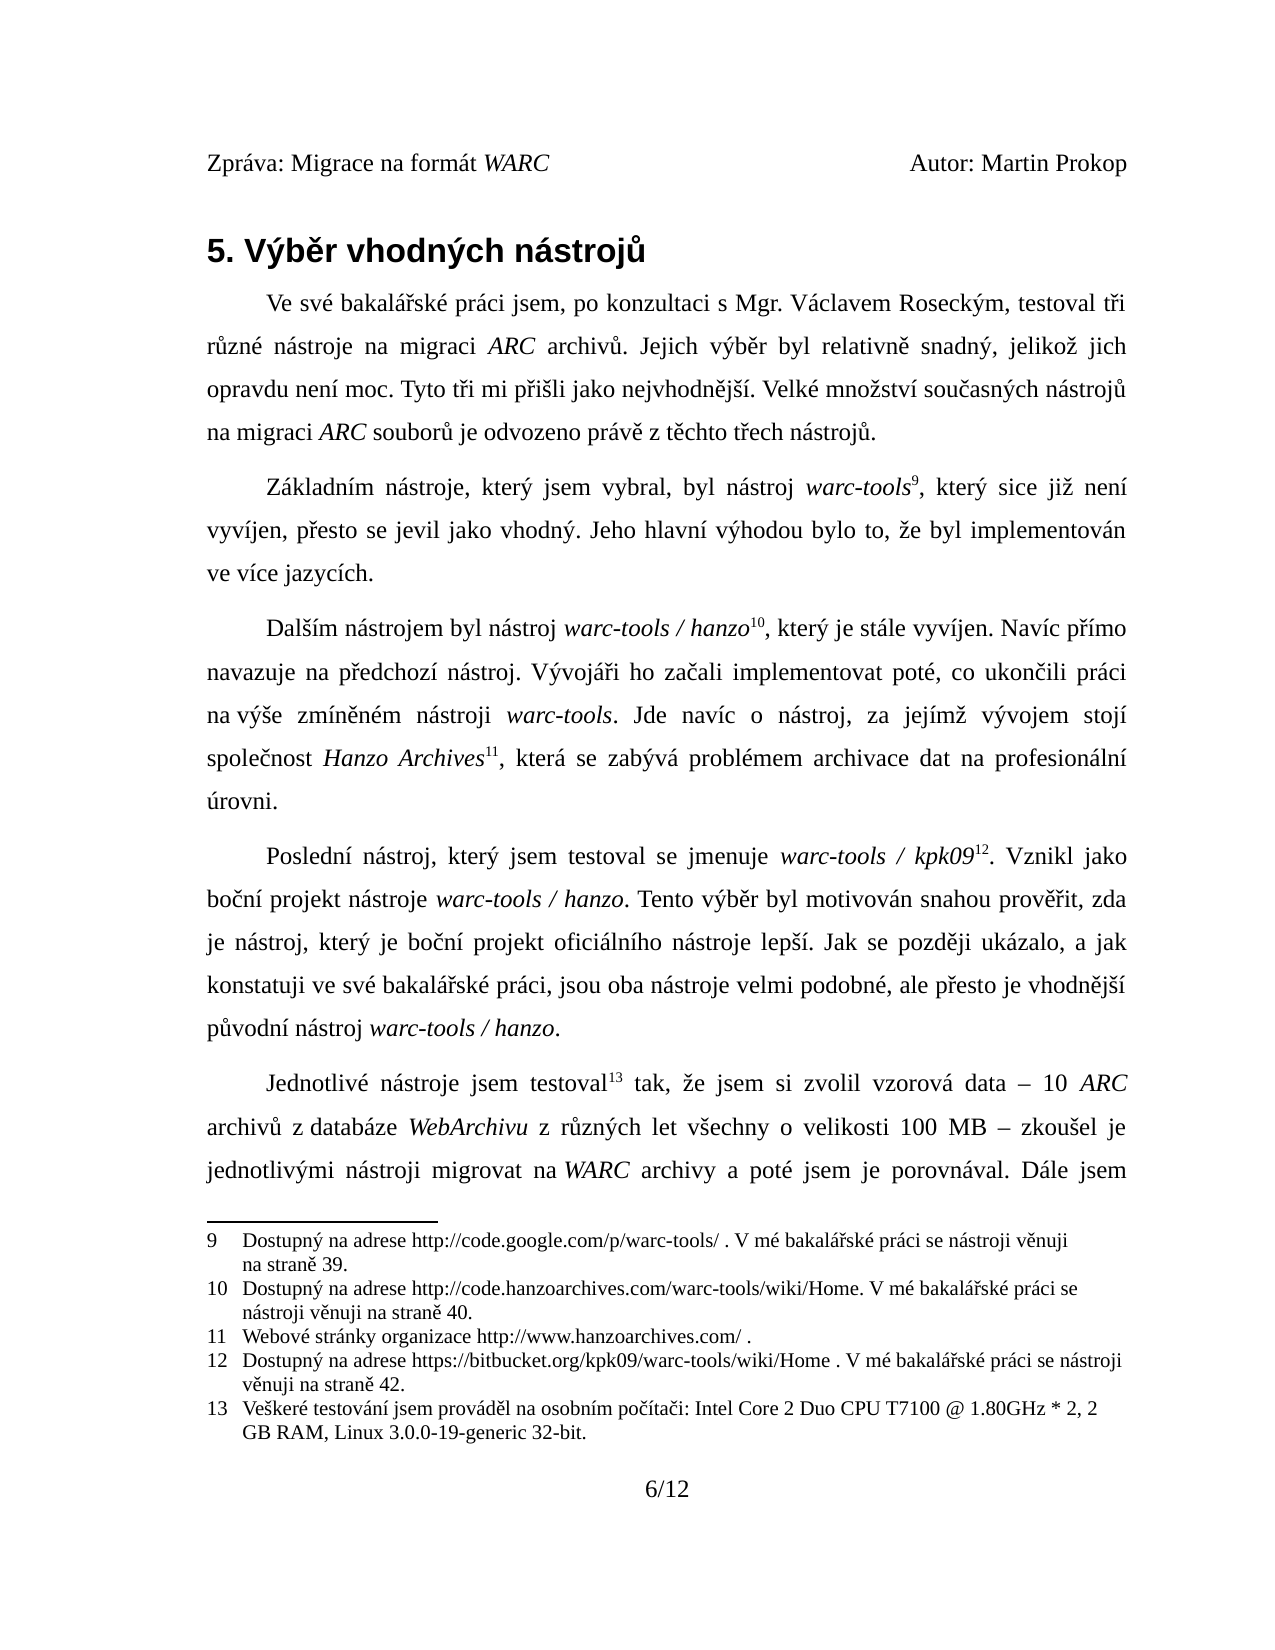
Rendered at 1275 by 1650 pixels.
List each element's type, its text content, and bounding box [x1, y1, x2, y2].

subtitle 5. Výběr vhodných nástrojů [207, 231, 1127, 269]
text Poslední nástroj, který jsem testoval se jmenuje warc-tools / kpk09. Vznikl jako boční projekt nástroje warc-tools / hanzo. Tento výběr byl motivován snahou prověřit, zda je nástroj, který je boční projekt oficiálního nástroje lepší. Jak se později ukázalo, a jak konstatuji ve své bakalářské práci, jsou oba nástroje velmi podobné, ale přesto je vhodnější původní nástroj warc-tools / hanzo. [207, 841, 1127, 1042]
text Dalším nástrojem byl nástroj warc-tools / hanzo, který je stále vyvíjen. Navíc přímo navazuje na předchozí nástroj. Vývojáři ho začali implementovat poté, co ukončili práci na výše zmíněném nástroji warc-tools. Jde navíc o nástroj, za jejímž vývojem stojí společnost Hanzo Archives, která se zabývá problémem archivace dat na profesionální úrovni. [207, 613, 1127, 815]
text Webové stránky organizace http://www.hanzoarchives.com/ . [207, 1324, 1127, 1348]
text Jednotlivé nástroje jsem testoval tak, že jsem si zvolil vzorová data – 10 ARC archivů z databáze WebArchivu z různých let všechny o velikosti 100 MB – zkoušel je jednotlivými nástroji migrovat na WARC archivy a poté jsem je porovnával. Dále jsem [207, 1068, 1127, 1183]
text Dostupný na adrese https://bitbucket.org/kpk09/warc-tools/wiki/Home . V mé bakalářské práci se nástroji věnuji na straně 42. [207, 1348, 1127, 1396]
text Veškeré testování jsem prováděl na osobním počítači: Intel Core 2 Duo CPU T7100 @ 1.80GHz * 2, 2 GB RAM, Linux 3.0.0-19-generic 32-bit. [207, 1396, 1127, 1444]
text Ve své bakalářské práci jsem, po konzultaci s Mgr. Václavem Roseckým, testoval tři různé nástroje na migraci ARC archivů. Jejich výběr byl relativně snadný, jelikož jich opravdu není moc. Tyto tři mi přišli jako nejvhodnější. Velké množství současných nástrojů na migraci ARC souborů je odvozeno právě z těchto třech nástrojů. [207, 288, 1127, 446]
text Dostupný na adrese http://code.hanzoarchives.com/warc-tools/wiki/Home. V mé bakalářské práci se nástroji věnuji na straně 40. [207, 1276, 1127, 1324]
text Dostupný na adrese http://code.google.com/p/warc-tools/ . V mé bakalářské práci se nástroji věnuji na straně 39. [207, 1228, 1127, 1276]
text Základním nástroje, který jsem vybral, byl nástroj warc-tools, který sice již není vyvíjen, přesto se jevil jako vhodný. Jeho hlavní výhodou bylo to, že byl implementován ve více jazycích. [207, 472, 1127, 587]
